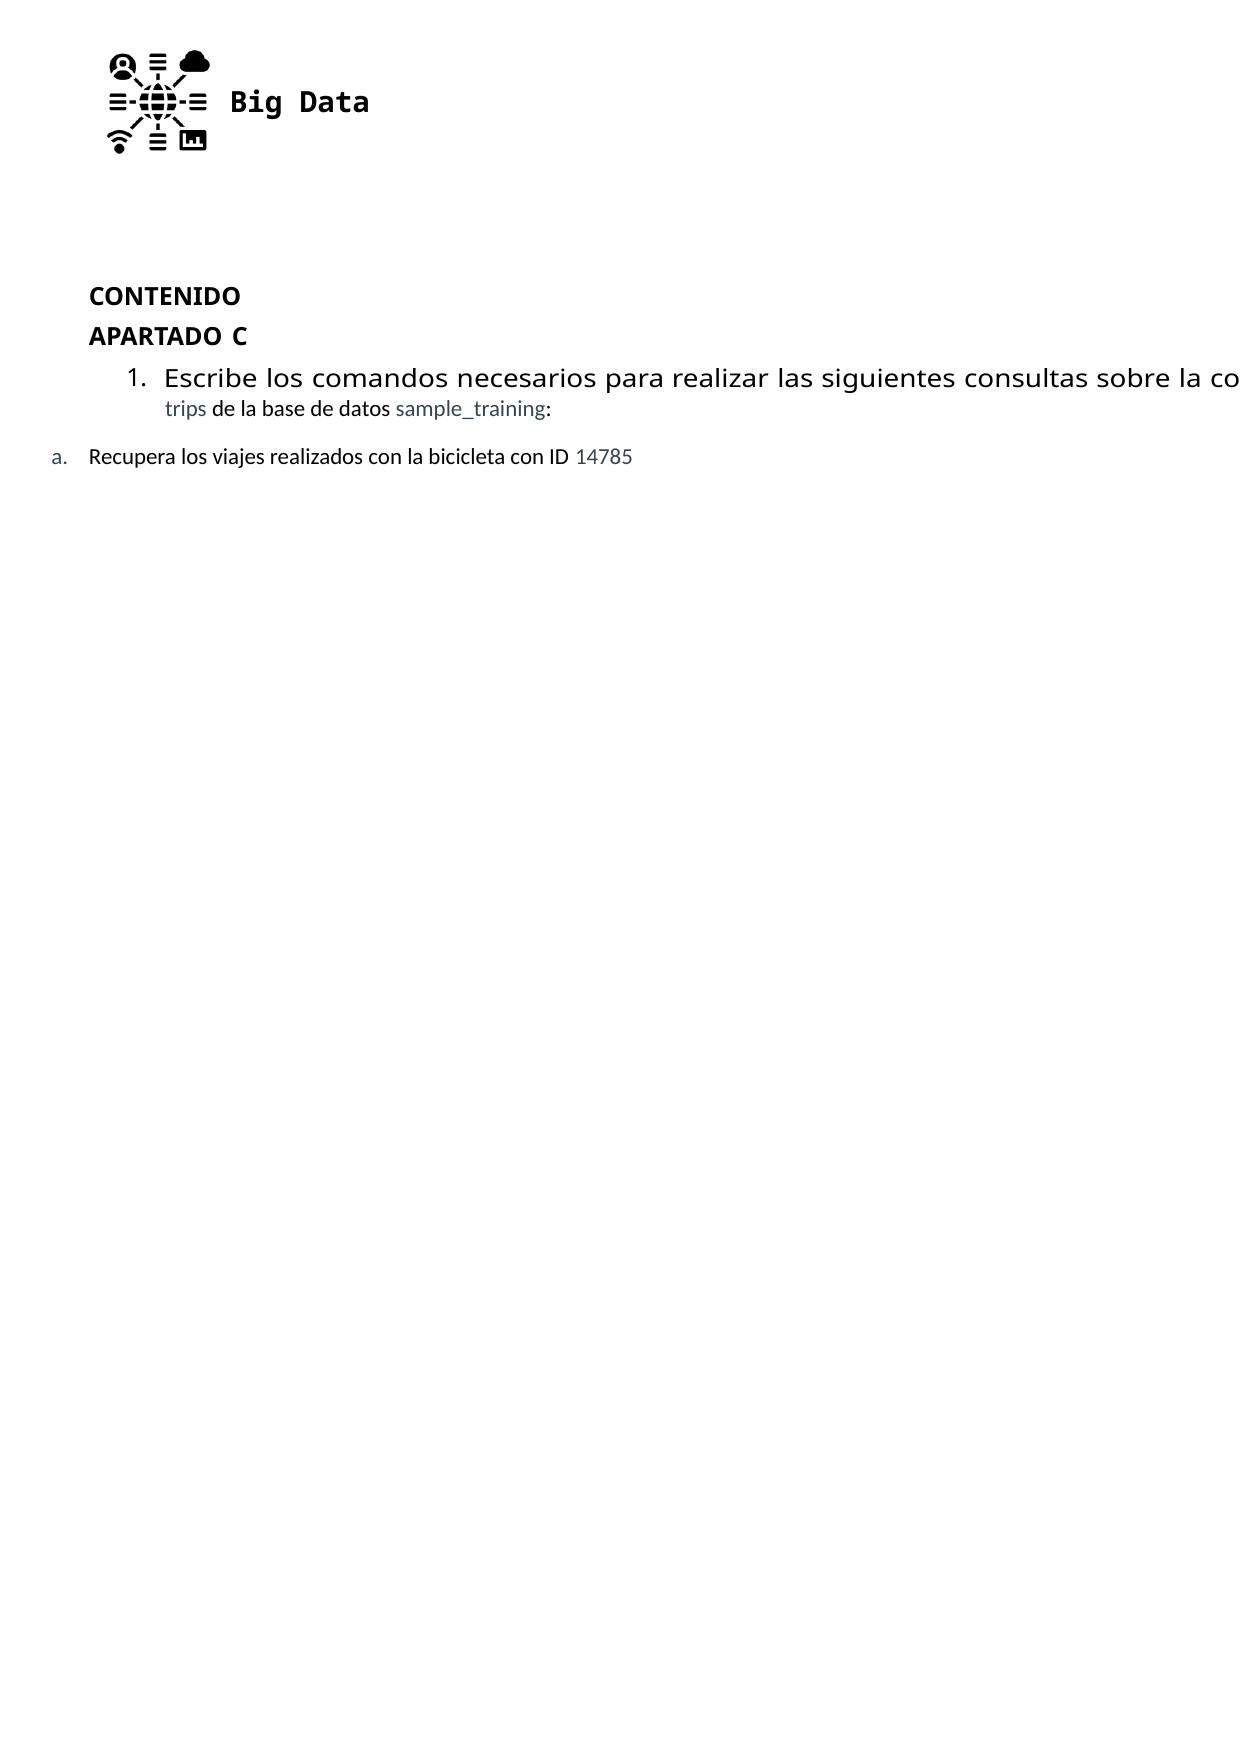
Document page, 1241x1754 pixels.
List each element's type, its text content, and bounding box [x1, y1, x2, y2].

list Recupera los viajes realizados con la bicicleta con ID 14785 [51, 442, 1147, 470]
text trips de la base de datos sample_training: [165, 394, 1147, 422]
